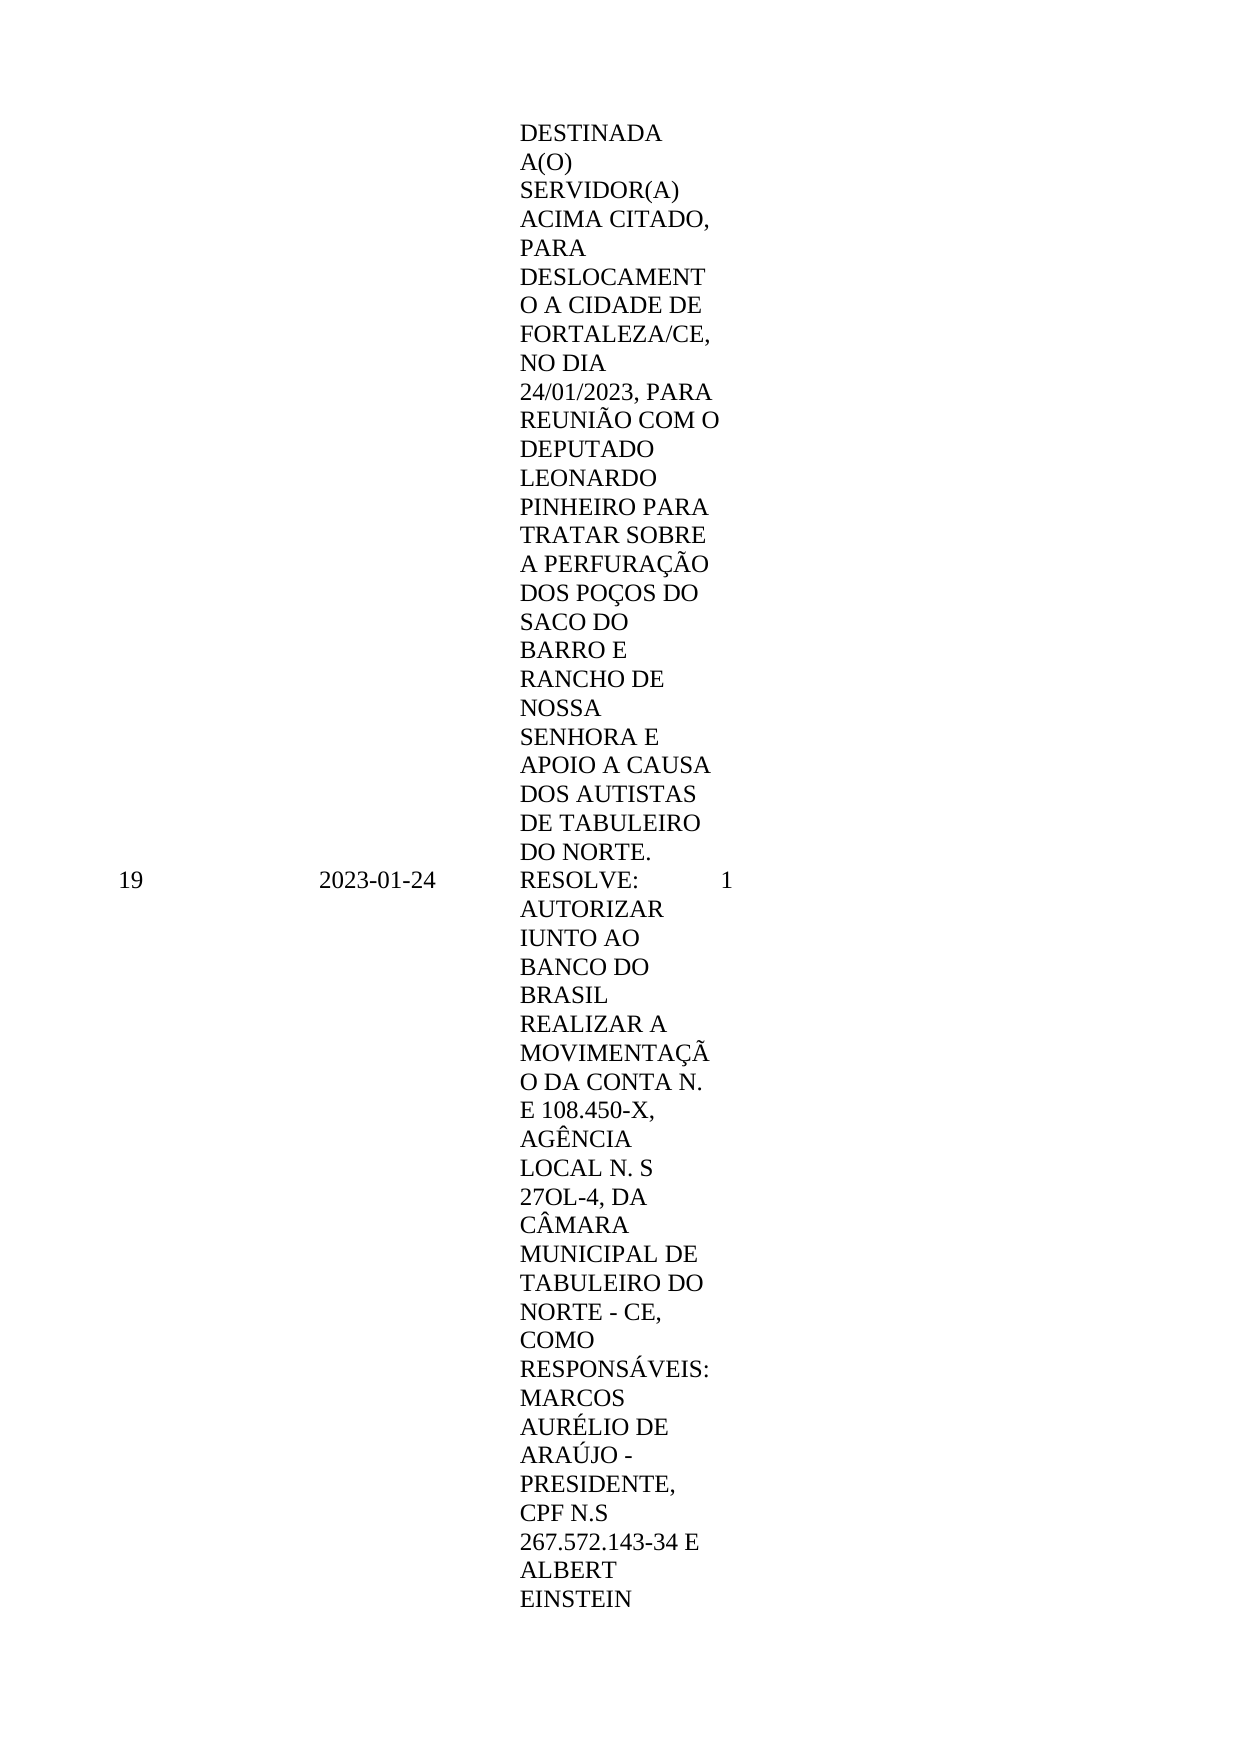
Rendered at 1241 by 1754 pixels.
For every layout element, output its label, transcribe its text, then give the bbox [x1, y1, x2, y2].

table_cell RESOLVE: AUTORIZAR IUNTO AO BANCO DO BRASIL REALIZAR A MOVIMENTAÇÃO DA CONTA N. E 108.450-X, AGÊNCIA LOCAL N. S 27OL-4, DA CÂMARA MUNICIPAL DE TABULEIRO DO NORTE - CE, COMO RESPONSÁVEIS: MARCOS AURÉLIO DE ARAÚJO - PRESIDENTE, CPF N.S 267.572.143-34 E ALBERT EINSTEIN [520, 866, 720, 1613]
table_cell [921, 866, 1122, 1613]
table_cell [720, 118, 921, 866]
table_cell [319, 118, 519, 866]
table_cell [118, 118, 319, 866]
table_cell [921, 118, 1122, 866]
table_cell DESTINADA A(O) SERVIDOR(A) ACIMA CITADO, PARA DESLOCAMENTO A CIDADE DE FORTALEZA/CE, NO DIA 24/01/2023, PARA REUNIÃO COM O DEPUTADO LEONARDO PINHEIRO PARA TRATAR SOBRE A PERFURAÇÃO DOS POÇOS DO SACO DO BARRO E RANCHO DE NOSSA SENHORA E APOIO A CAUSA DOS AUTISTAS DE TABULEIRO DO NORTE. [520, 118, 720, 866]
table_cell 1 [720, 866, 921, 1613]
table_cell 2023-01-24 [319, 866, 519, 1613]
table_cell 19 [118, 866, 319, 1613]
